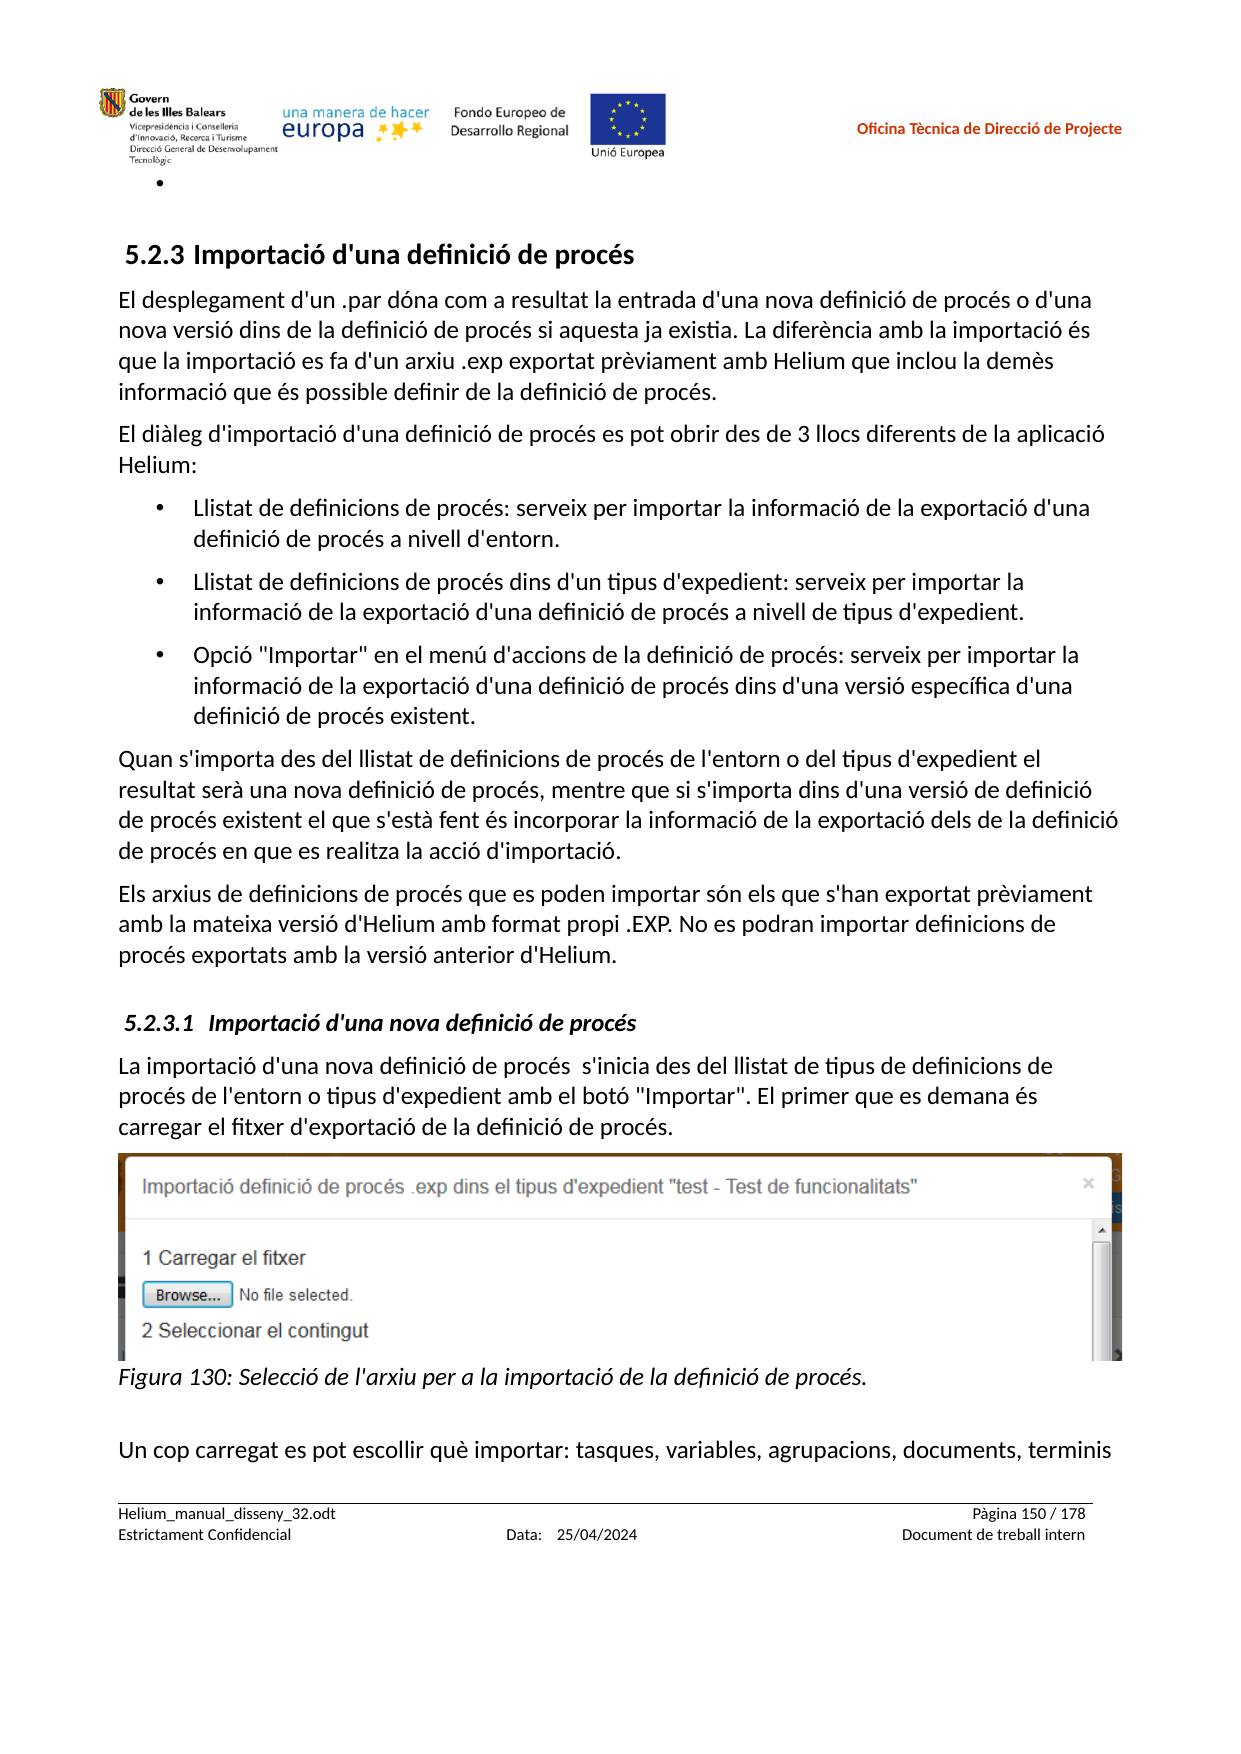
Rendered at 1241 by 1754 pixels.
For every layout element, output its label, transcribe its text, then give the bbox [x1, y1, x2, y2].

list Llistat de definicions de procés: serveix per importar la informació de la exportació d'una definició de procés a nivell d'entorn. [156, 492, 1122, 553]
text Quan s'importa des del llistat de definicions de procés de l'entorn o del tipus d'expedient el resultat serà una nova definició de procés, mentre que si s'importa dins d'una versió de definició de procés existent el que s'està fent és incorporar la informació de la exportació dels de la definició de procés en que es realitza la acció d'importació. [118, 743, 1122, 865]
text Figura 130: Selecció de l'arxiu per a la importació de la definició de procés. [118, 1361, 1122, 1391]
subtitle Importació d'una nova definició de procés [118, 1007, 1122, 1037]
list Opció "Importar" en el menú d'accions de la definició de procés: serveix per importar la informació de la exportació d'una definició de procés dins d'una versió específica d'una definició de procés existent. [156, 639, 1122, 731]
subtitle Importació d'una definició de procés [118, 236, 1122, 272]
text La importació d'una nova definició de procés s'inicia des del llistat de tipus de definicions de procés de l'entorn o tipus d'expedient amb el botó "Importar". El primer que es demana és carregar el fitxer d'exportació de la definició de procés. [118, 1050, 1122, 1141]
list Llistat de definicions de procés dins d'un tipus d'expedient: serveix per importar la informació de la exportació d'una definició de procés a nivell de tipus d'expedient. [156, 566, 1122, 627]
picture [99, 87, 668, 166]
text Un cop carregat es pot escollir què importar: tasques, variables, agrupacions, documents, terminis [118, 1434, 1122, 1465]
text Els arxius de definicions de procés que es poden importar són els que s'han exportat prèviament amb la mateixa versió d'Helium amb format propi .EXP. No es podran importar definicions de procés exportats amb la versió anterior d'Helium. [118, 878, 1122, 969]
text El desplegament d'un .par dóna com a resultat la entrada d'una nova definició de procés o d'una nova versió dins de la definició de procés si aquesta ja existia. La diferència amb la importació és que la importació es fa d'un arxiu .exp exportat prèviament amb Helium que inclou la demès informació que és possible definir de la definició de procés. [118, 284, 1122, 406]
text El diàleg d'importació d'una definició de procés es pot obrir des de 3 llocs diferents de la aplicació Helium: [118, 419, 1122, 480]
picture [118, 1153, 1123, 1361]
